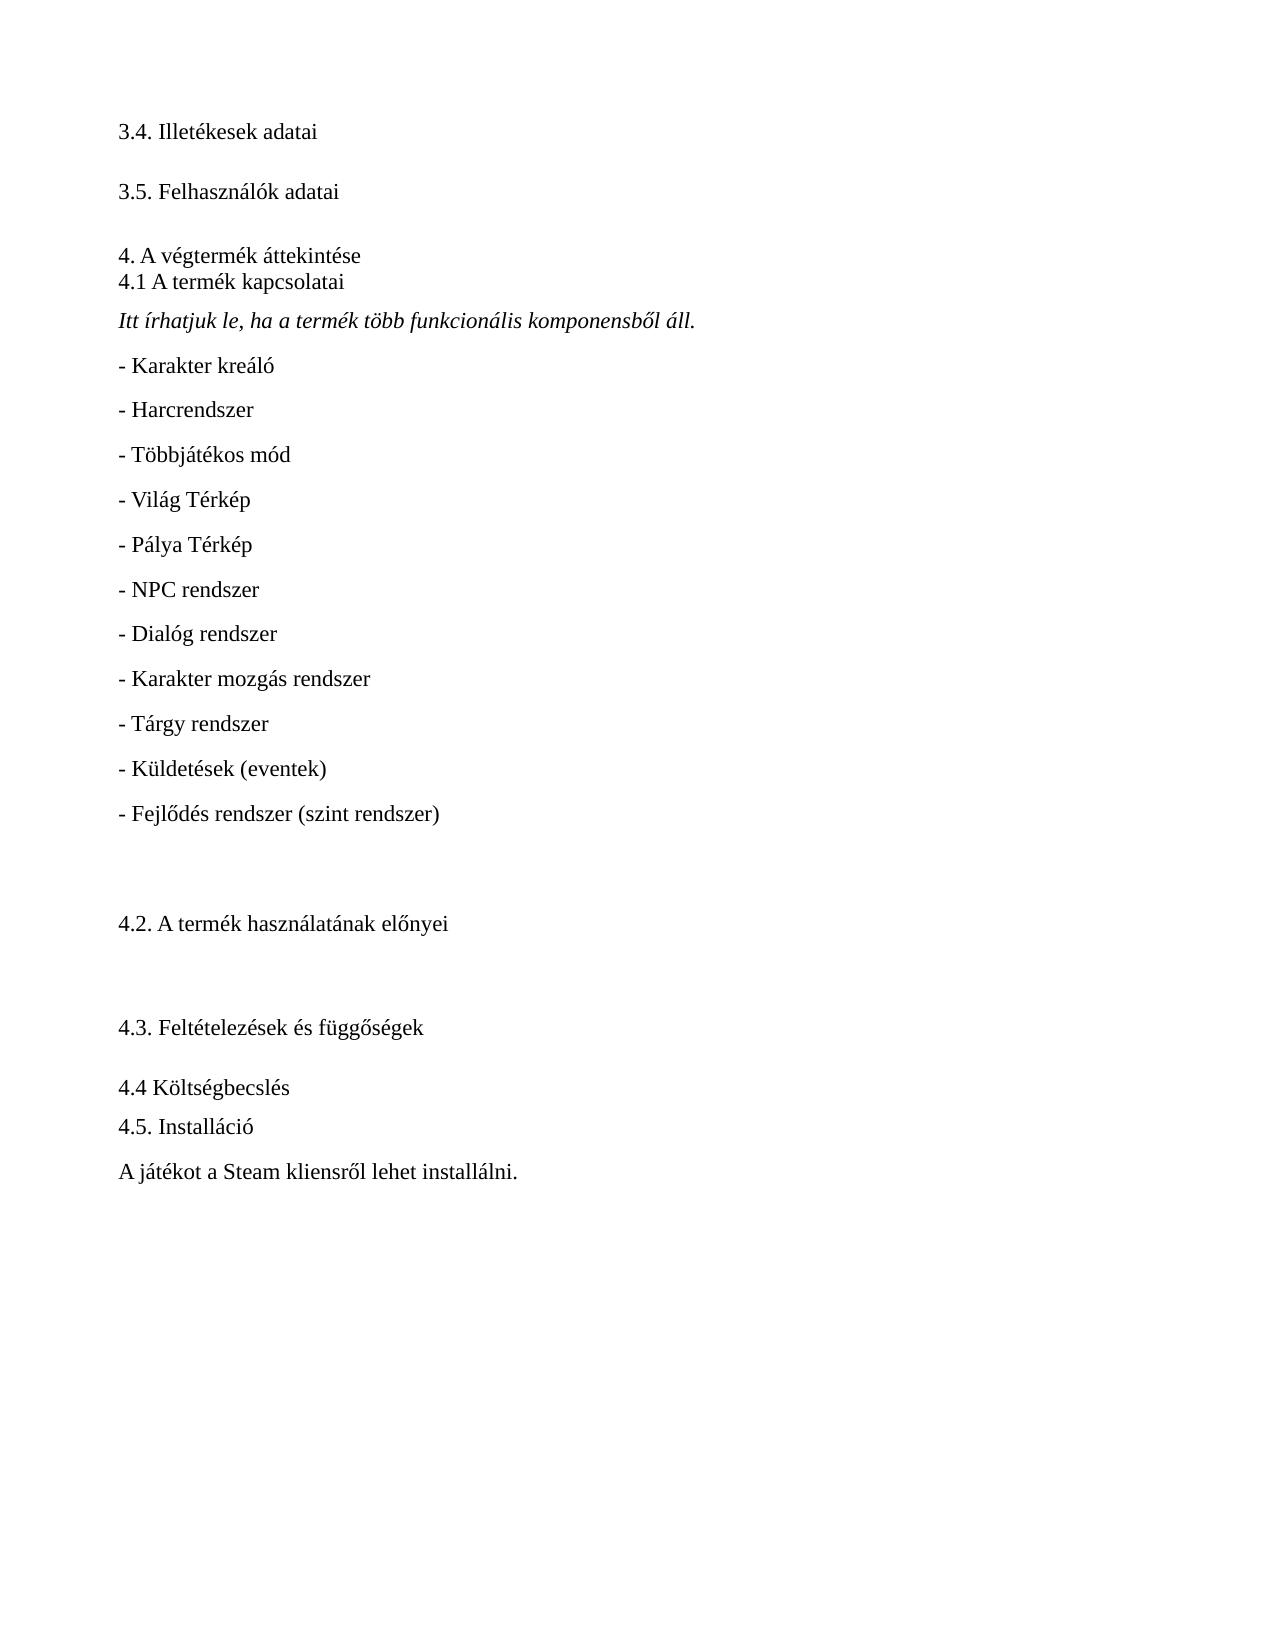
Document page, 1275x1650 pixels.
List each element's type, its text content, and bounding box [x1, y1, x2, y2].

text 4.5. Installáció [118, 1113, 1157, 1139]
text - Világ Térkép [118, 486, 1157, 512]
subtitle 3.5. Felhasználók adatai [118, 178, 1157, 204]
text - Fejlődés rendszer (szint rendszer) [118, 799, 1157, 826]
text - Többjátékos mód [118, 441, 1157, 468]
subtitle 4.2. A termék használatának előnyei [118, 910, 1157, 936]
text - Karakter kreáló [118, 352, 1157, 378]
subtitle 4. A végtermék áttekintése 4.1 A termék kapcsolatai [118, 242, 1157, 294]
text Itt írhatjuk le, ha a termék több funkcionális komponensből áll. [118, 307, 1157, 333]
text - Pálya Térkép [118, 531, 1157, 557]
text - Küldetések (eventek) [118, 755, 1157, 781]
text - Tárgy rendszer [118, 710, 1157, 736]
subtitle 4.3. Feltételezések és függőségek [118, 1014, 1157, 1041]
subtitle 3.4. Illetékesek adatai [118, 118, 1157, 144]
subtitle 4.4 Költségbecslés [118, 1074, 1157, 1101]
text - Harcrendszer [118, 396, 1157, 423]
text - Karakter mozgás rendszer [118, 665, 1157, 692]
text - Dialóg rendszer [118, 620, 1157, 647]
text A játékot a Steam kliensről lehet installálni. [118, 1158, 1157, 1184]
text - NPC rendszer [118, 576, 1157, 602]
